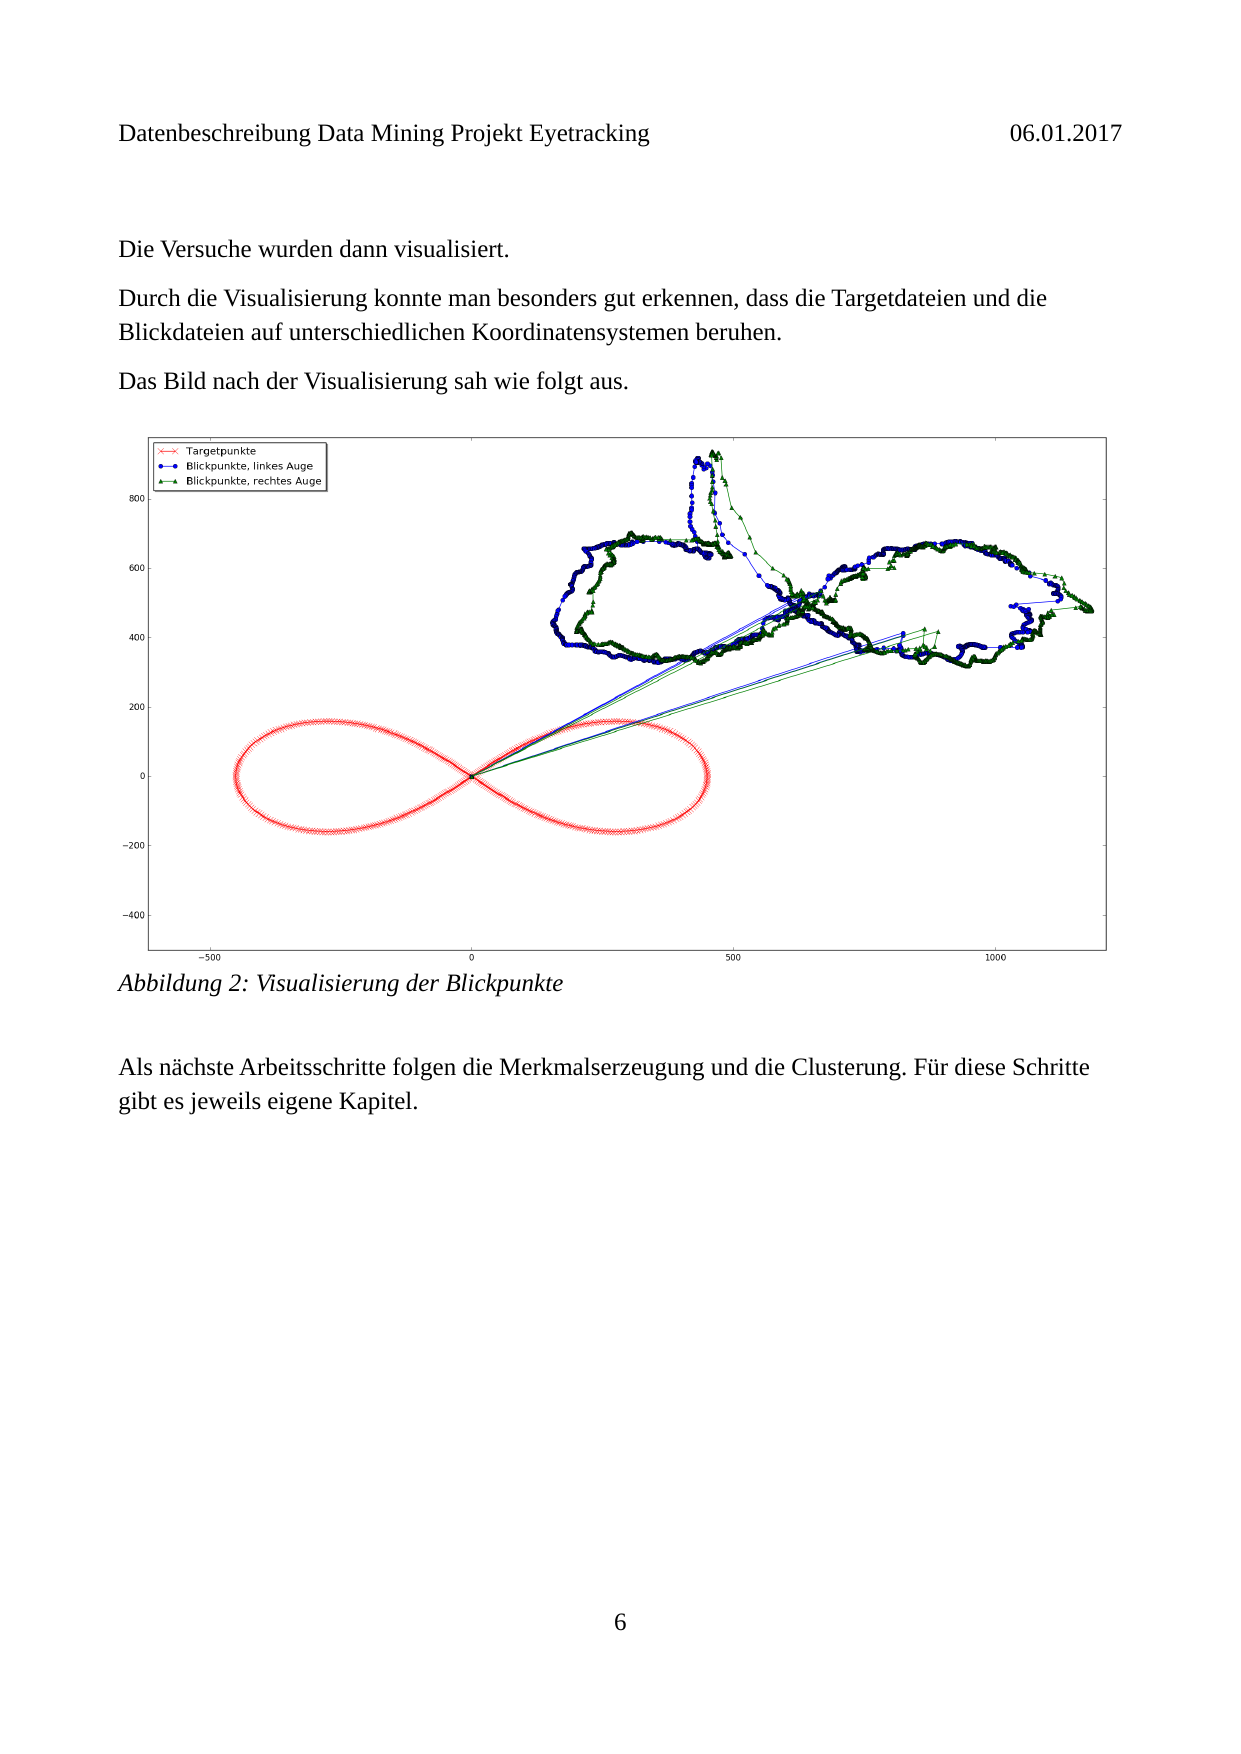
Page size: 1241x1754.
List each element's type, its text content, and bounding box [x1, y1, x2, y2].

picture [118, 428, 1123, 968]
text Das Bild nach der Visualisierung sah wie folgt aus. [118, 366, 1122, 395]
text Die Versuche wurden dann visualisiert. [118, 234, 1122, 263]
text Als nächste Arbeitsschritte folgen die Merkmalserzeugung und die Clusterung. Für diese Schritte gibt es jeweils eigene Kapitel. [118, 1052, 1122, 1115]
text Abbildung 2: Visualisierung der Blickpunkte [118, 968, 1122, 997]
text Durch die Visualisierung konnte man besonders gut erkennen, dass die Targetdateien und die Blickdateien auf unterschiedlichen Koordinatensystemen beruhen. [118, 283, 1122, 346]
